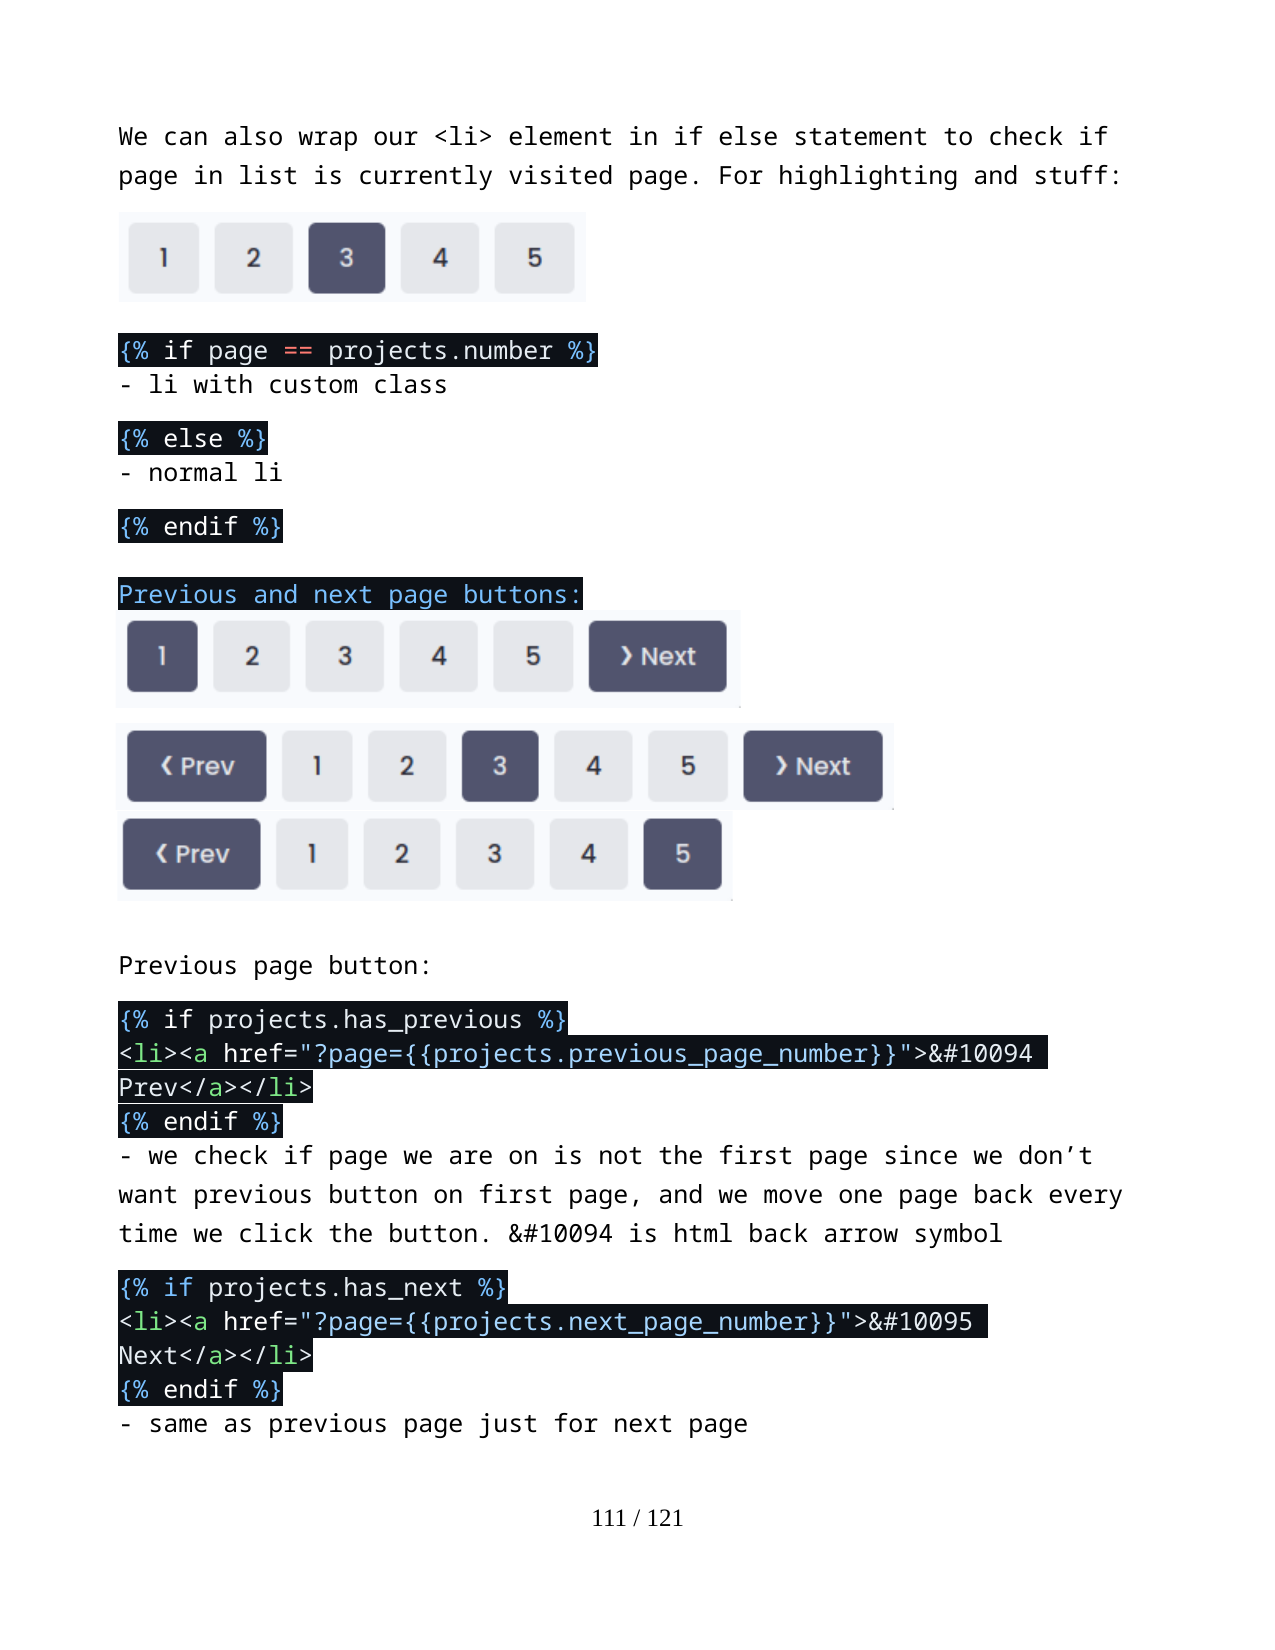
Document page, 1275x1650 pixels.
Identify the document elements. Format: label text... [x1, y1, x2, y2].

text {% endif %} [118, 1372, 1157, 1406]
picture [115, 723, 894, 810]
text We can also wrap our <li> element in if else statement to check if page in list is currently visited page. For highlighting and stuff: [118, 118, 1157, 191]
text {% if projects.has_previous %} [118, 1001, 1157, 1035]
text - li with custom class [118, 367, 1157, 401]
text - normal li [118, 455, 1157, 489]
text {% if page == projects.number %} [118, 333, 1157, 367]
text Previous and next page buttons: [118, 577, 1157, 611]
text {% endif %} [118, 1103, 1157, 1138]
text - we check if page we are on is not the first page since we don’t want previous button on first page, and we move one page back every time we click the button. &#10094 is html back arrow symbol [118, 1138, 1157, 1250]
text <li><a href="?page={{projects.previous_page_number}}">&#10094 Prev</a></li> [118, 1035, 1157, 1103]
text - same as previous page just for next page [118, 1406, 1157, 1440]
picture [115, 610, 741, 708]
text Previous page button: [118, 948, 1157, 982]
text {% endif %} [118, 508, 1157, 543]
text {% else %} [118, 421, 1157, 455]
picture [118, 212, 586, 302]
text <li><a href="?page={{projects.next_page_number}}">&#10095 Next</a></li> [118, 1304, 1157, 1372]
picture [117, 811, 733, 901]
text {% if projects.has_next %} [118, 1270, 1157, 1304]
